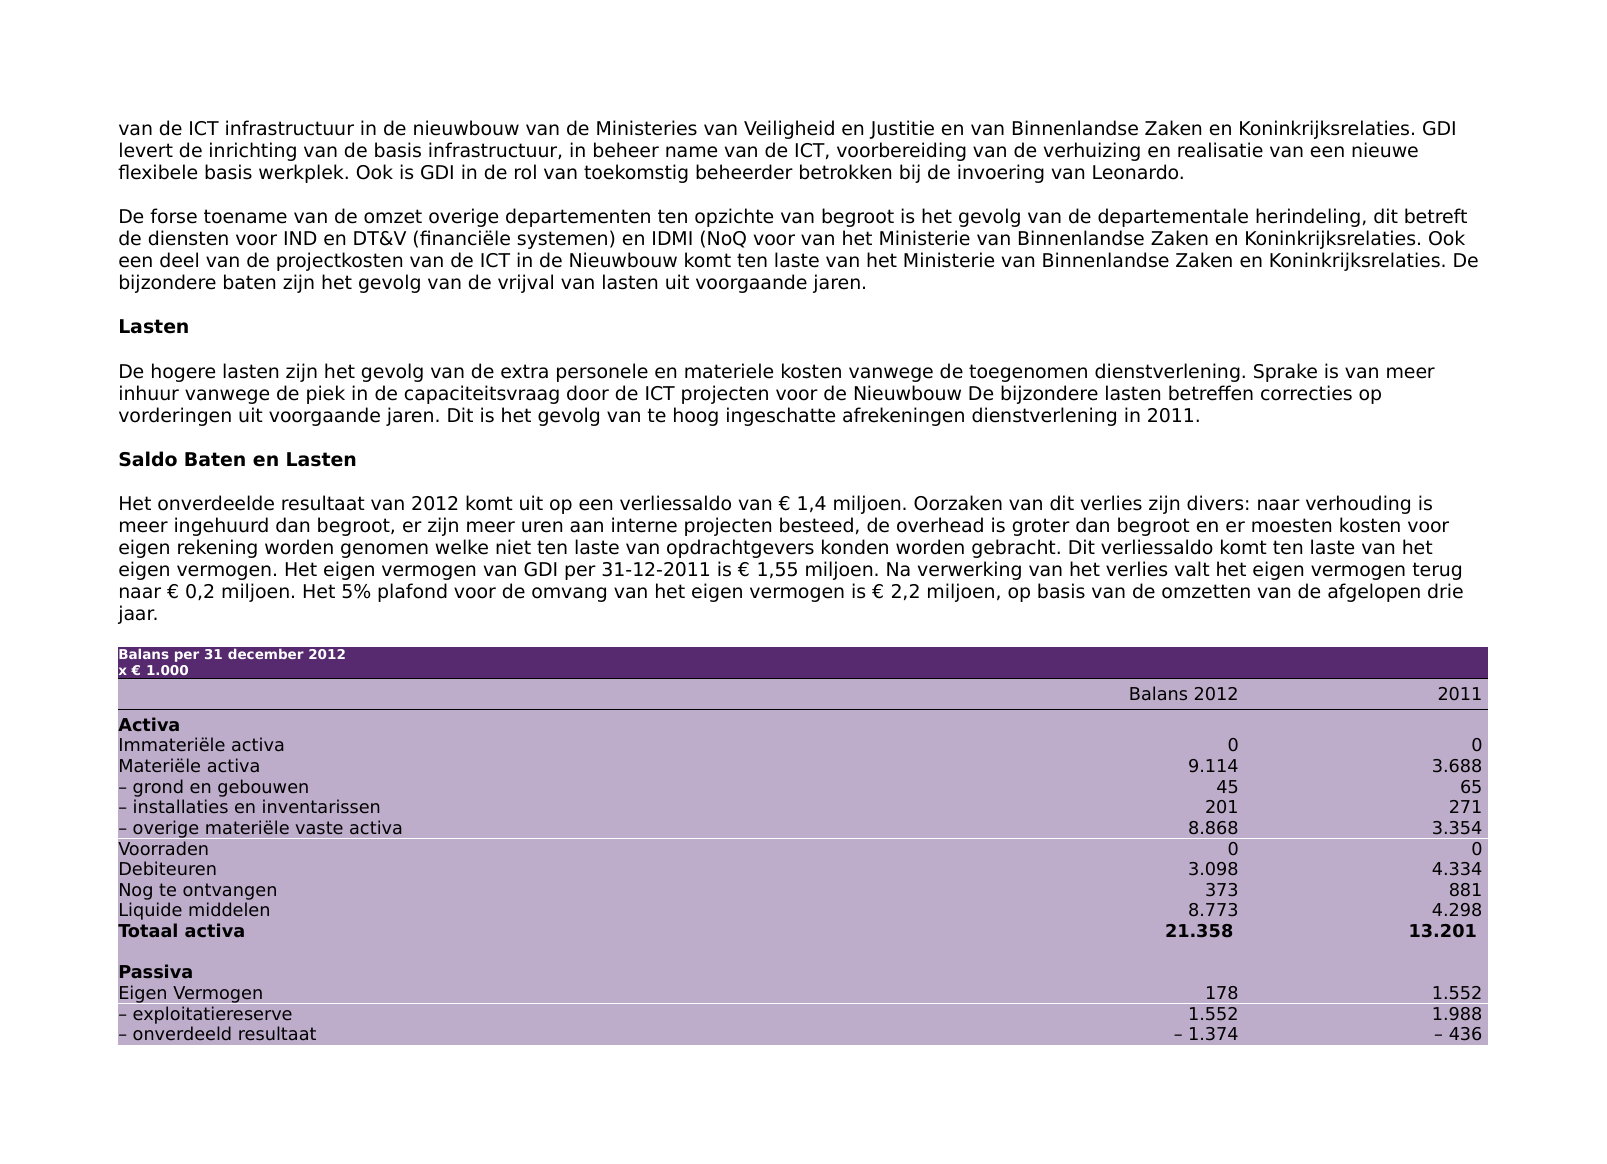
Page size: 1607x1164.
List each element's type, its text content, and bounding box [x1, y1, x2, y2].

table_cell 373 [1001, 880, 1244, 900]
table_cell – exploitatiereserve [118, 1004, 1001, 1024]
table_cell [1001, 710, 1244, 735]
table_cell 1.552 [1001, 1004, 1244, 1024]
table_cell Balans 2012 [1001, 679, 1244, 709]
text van de ICT infrastructuur in de nieuwbouw van de Ministeries van Veiligheid en Justitie en van Binnenlandse Zaken en Koninkrijksrelaties. GDI levert de inrichting van de basis infrastructuur, in beheer name van de ICT, voorbereiding van de verhuizing en realisatie van een nieuwe flexibele basis werkplek. Ook is GDI in de rol van toekomstig beheerder betrokken bij de invoering van Leonardo. [118, 118, 1488, 184]
table_cell 201 [1001, 797, 1244, 818]
table_cell 13.201 [1245, 921, 1488, 942]
table_cell 0 [1001, 735, 1244, 756]
table_cell – onverdeeld resultaat [118, 1024, 1001, 1045]
table_cell [1001, 942, 1244, 962]
table_cell 4.298 [1245, 900, 1488, 921]
table_cell Immateriële activa [118, 735, 1001, 756]
table_cell 178 [1001, 983, 1244, 1003]
table_cell 2011 [1245, 679, 1488, 709]
table_cell 1.552 [1245, 983, 1488, 1003]
table_cell Debiteuren [118, 859, 1001, 880]
table_cell 8.868 [1001, 818, 1244, 838]
table_cell [118, 679, 1001, 709]
table_cell 1.988 [1245, 1004, 1488, 1024]
table_cell 0 [1245, 735, 1488, 756]
table_cell Activa [118, 710, 1001, 735]
table_cell Nog te ontvangen [118, 880, 1001, 900]
table_cell Materiële activa [118, 756, 1001, 777]
table_cell 271 [1245, 797, 1488, 818]
text De hogere lasten zijn het gevolg van de extra personele en materiele kosten vanwege de toegenomen dienstverlening. Sprake is van meer inhuur vanwege de piek in de capaciteitsvraag door de ICT projecten voor de Nieuwbouw De bijzondere lasten betreffen correcties op vorderingen uit voorgaande jaren. Dit is het gevolg van te hoog ingeschatte afrekeningen dienstverlening in 2011. [118, 361, 1488, 426]
table_header Balans per 31 december 2012 x € 1.000 [118, 647, 1488, 678]
table_cell 0 [1245, 839, 1488, 859]
table_cell [1001, 962, 1244, 983]
table_cell Eigen Vermogen [118, 983, 1001, 1003]
text Het onverdeelde resultaat van 2012 komt uit op een verliessaldo van € 1,4 miljoen. Oorzaken van dit verlies zijn divers: naar verhouding is meer ingehuurd dan begroot, er zijn meer uren aan interne projecten besteed, de overhead is groter dan begroot en er moesten kosten voor eigen rekening worden genomen welke niet ten laste van opdrachtgevers konden worden gebracht. Dit verliessaldo komt ten laste van het eigen vermogen. Het eigen vermogen van GDI per 31-12-2011 is € 1,55 miljoen. Na verwerking van het verlies valt het eigen vermogen terug naar € 0,2 miljoen. Het 5% plafond voor de omvang van het eigen vermogen is € 2,2 miljoen, op basis van de omzetten van de afgelopen drie jaar. [118, 493, 1488, 625]
table_cell 3.354 [1245, 818, 1488, 838]
subtitle Lasten [118, 316, 1488, 338]
subtitle Saldo Baten en Lasten [118, 449, 1488, 471]
text De forse toename van de omzet overige departementen ten opzichte van begroot is het gevolg van de departementale herindeling, dit betreft de diensten voor IND en DT&V (financiële systemen) en IDMI (NoQ voor van het Ministerie van Binnenlandse Zaken en Koninkrijksrelaties. Ook een deel van de projectkosten van de ICT in de Nieuwbouw komt ten laste van het Ministerie van Binnenlandse Zaken en Koninkrijksrelaties. De bijzondere baten zijn het gevolg van de vrijval van lasten uit voorgaande jaren. [118, 206, 1488, 294]
table_cell Liquide middelen [118, 900, 1001, 921]
table_cell – 1.374 [1001, 1024, 1244, 1045]
table_cell – grond en gebouwen [118, 777, 1001, 797]
table_cell Totaal activa [118, 921, 1001, 942]
table_cell 65 [1245, 777, 1488, 797]
table_cell [118, 942, 1001, 962]
table_cell – installaties en inventarissen [118, 797, 1001, 818]
table_cell 3.098 [1001, 859, 1244, 880]
table_cell [1245, 942, 1488, 962]
table_cell 4.334 [1245, 859, 1488, 880]
table_cell Voorraden [118, 839, 1001, 859]
table_cell 9.114 [1001, 756, 1244, 777]
table_cell Passiva [118, 962, 1001, 983]
table_cell [1245, 962, 1488, 983]
table_cell 21.358 [1001, 921, 1244, 942]
table_cell 3.688 [1245, 756, 1488, 777]
table_cell [1245, 710, 1488, 735]
table_cell 8.773 [1001, 900, 1244, 921]
table_cell – 436 [1245, 1024, 1488, 1045]
table_cell 0 [1001, 839, 1244, 859]
table_cell 45 [1001, 777, 1244, 797]
table_cell 881 [1245, 880, 1488, 900]
table_cell – overige materiële vaste activa [118, 818, 1001, 838]
